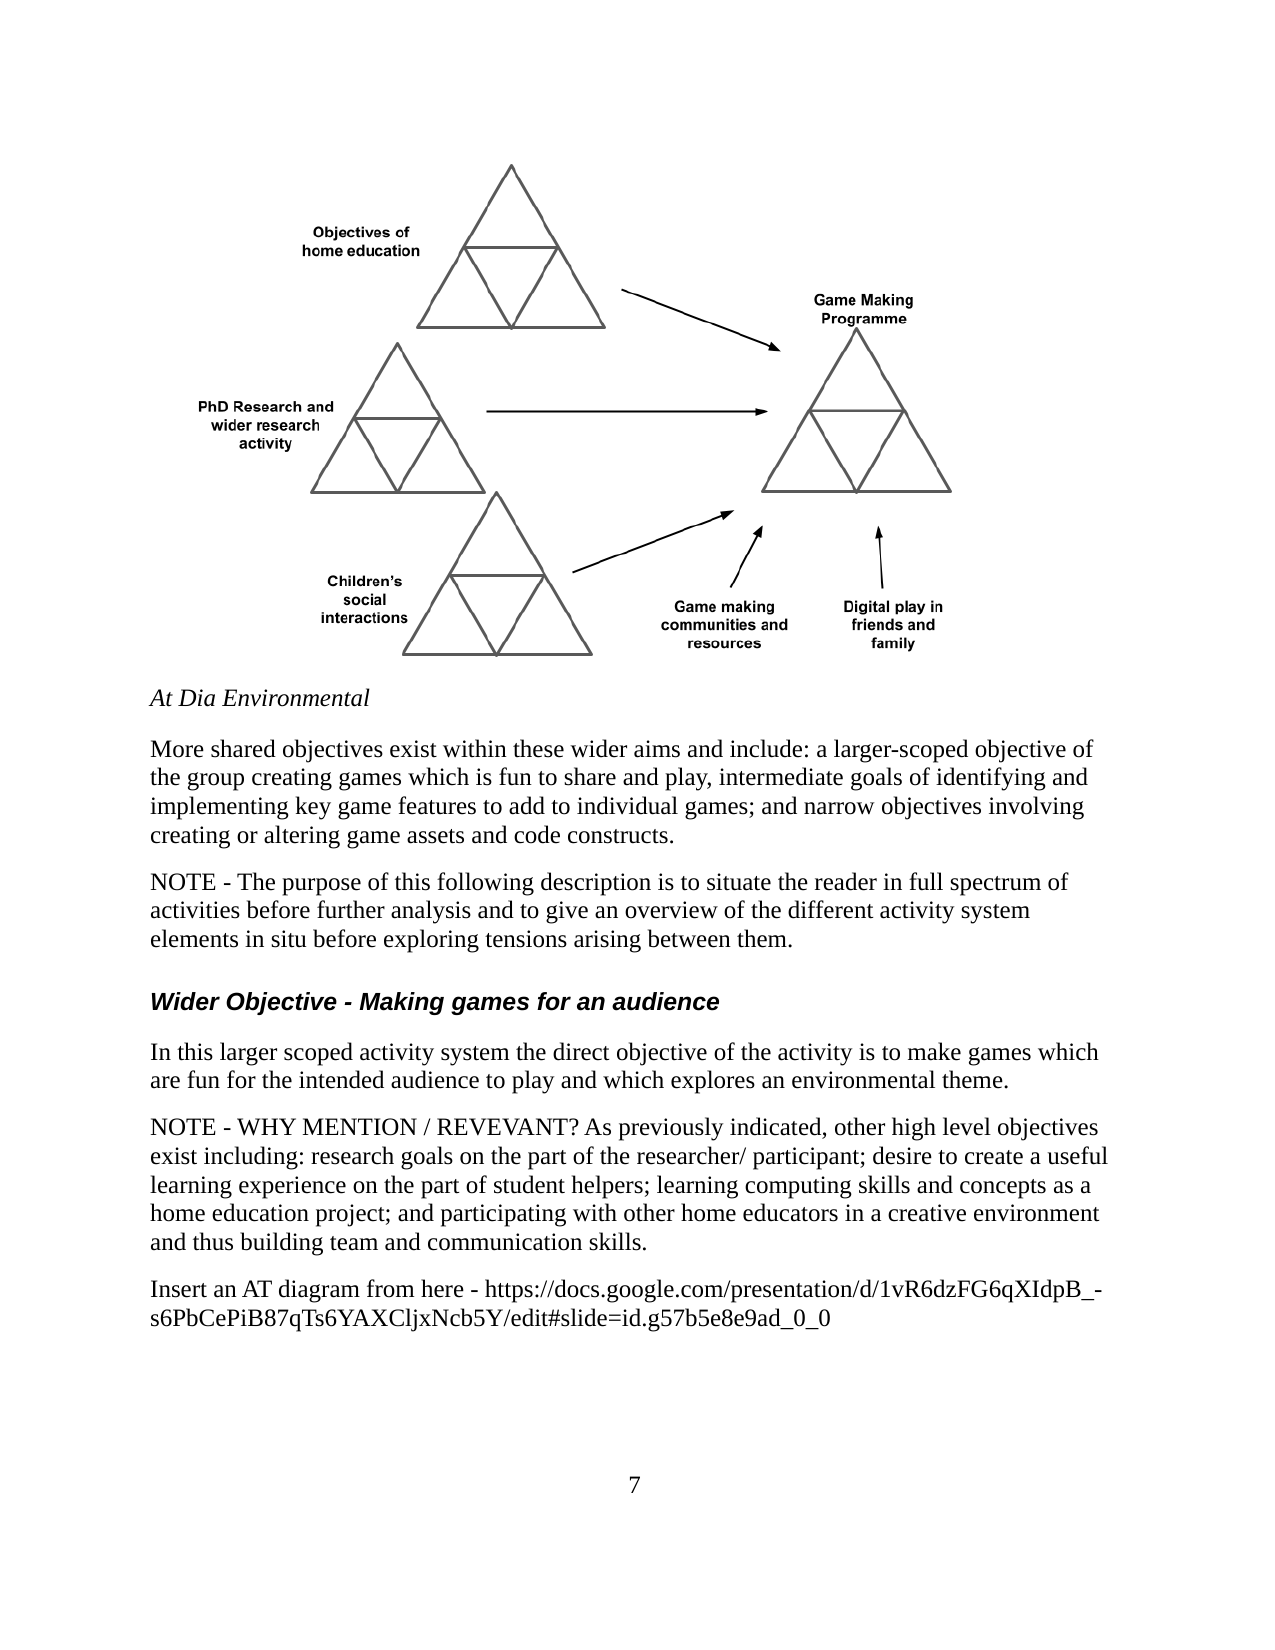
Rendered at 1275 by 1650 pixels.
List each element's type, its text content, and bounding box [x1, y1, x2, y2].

picture [150, 150, 1077, 671]
text More shared objectives exist within these wider aims and include: a larger-scoped objective of the group creating games which is fun to share and play, intermediate goals of identifying and implementing key game features to add to individual games; and narrow objectives involving creating or altering game assets and code constructs. [150, 734, 1125, 849]
text At Dia Environmental [150, 683, 1125, 712]
text Insert an AT diagram from here - https://docs.google.com/presentation/d/1vR6dzFG6qXIdpB_-s6PbCePiB87qTs6YAXCljxNcb5Y/edit#slide=id.g57b5e8e9ad_0_0 [150, 1274, 1125, 1331]
text In this larger scoped activity system the direct objective of the activity is to make games which are fun for the intended audience to play and which explores an environmental theme. [150, 1037, 1125, 1094]
subtitle Wider Objective - Making games for an audience [150, 987, 1125, 1015]
text NOTE - WHY MENTION / REVEVANT? As previously indicated, other high level objectives exist including: research goals on the part of the researcher/ participant; desire to create a useful learning experience on the part of student helpers; learning computing skills and concepts as a home education project; and participating with other home educators in a creative environment and thus building team and communication skills. [150, 1112, 1125, 1256]
text NOTE - The purpose of this following description is to situate the reader in full spectrum of activities before further analysis and to give an overview of the different activity system elements in situ before exploring tensions arising between them. [150, 867, 1125, 953]
